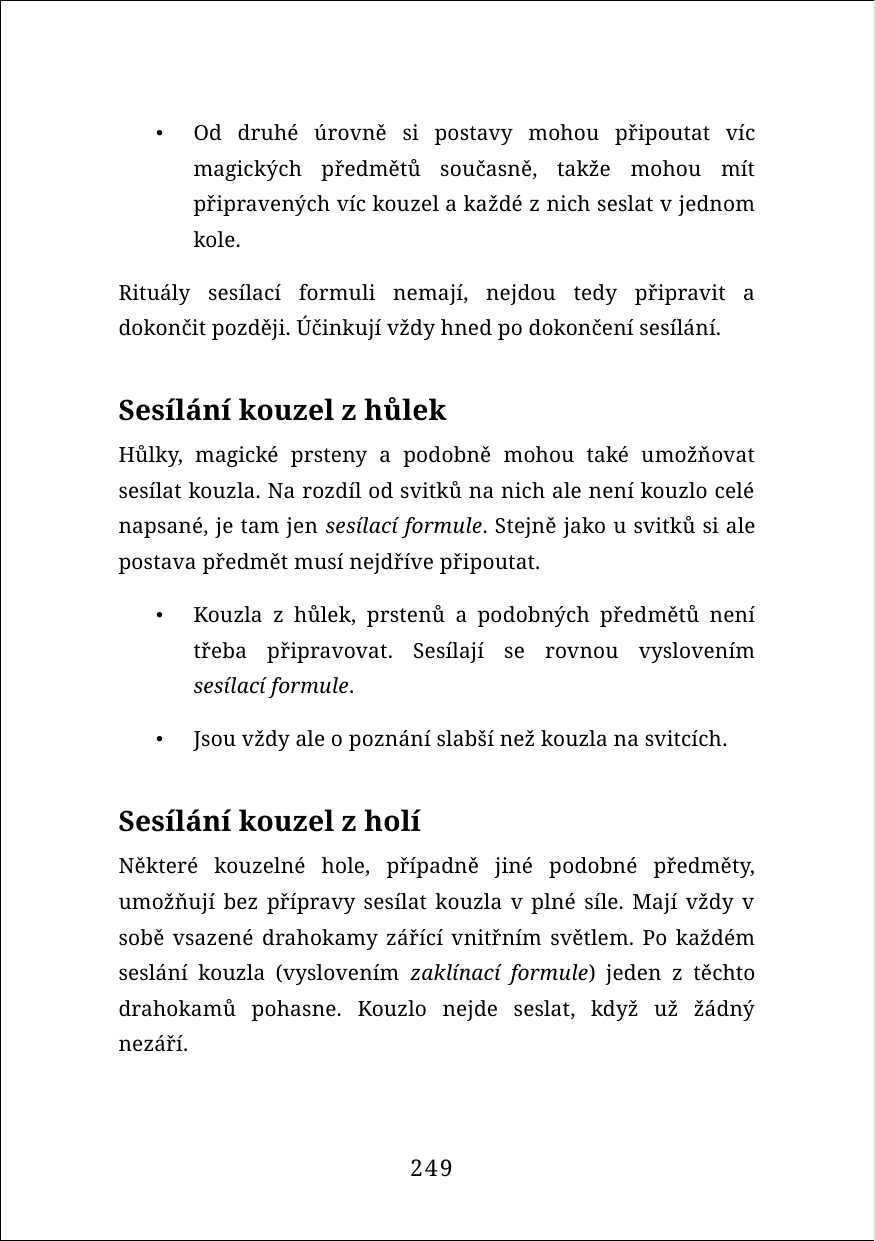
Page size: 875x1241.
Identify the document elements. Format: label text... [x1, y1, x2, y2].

list Od druhé úrovně si postavy mohou připoutat víc magických předmětů současně, takže mohou mít připravených víc kouzel a každé z nich seslat v jednom kole. [156, 118, 756, 253]
text Některé kouzelné hole, případně jiné podobné předměty, umožňují bez přípravy sesílat kouzla v plné síle. Mají vždy v sobě vsazené drahokamy zářící vnitřním světlem. Po každém seslání kouzla (vyslovením zaklínací formule) jeden z těchto drahokamů pohasne. Kouzlo nejde seslat, když už žádný nezáří. [118, 852, 756, 1058]
list Kouzla z hůlek, prstenů a podobných předmětů není třeba připravovat. Sesílají se rovnou vyslovením sesílací formule. [156, 600, 756, 700]
text Rituály sesílací formuli nemají, nejdou tedy připravit a dokončit později. Účinkují vždy hned po dokončení sesílání. [118, 278, 756, 342]
subtitle Sesílání kouzel z holí [118, 801, 756, 840]
subtitle Sesílání kouzel z hůlek [118, 390, 756, 429]
list Jsou vždy ale o poznání slabší než kouzla na svitcích. [156, 724, 756, 753]
text Hůlky, magické prsteny a podobně mohou také umožňovat sesílat kouzla. Na rozdíl od svitků na nich ale není kouzlo celé napsané, je tam jen sesílací formule. Stejně jako u svitků si ale postava předmět musí nejdříve připoutat. [118, 441, 756, 576]
